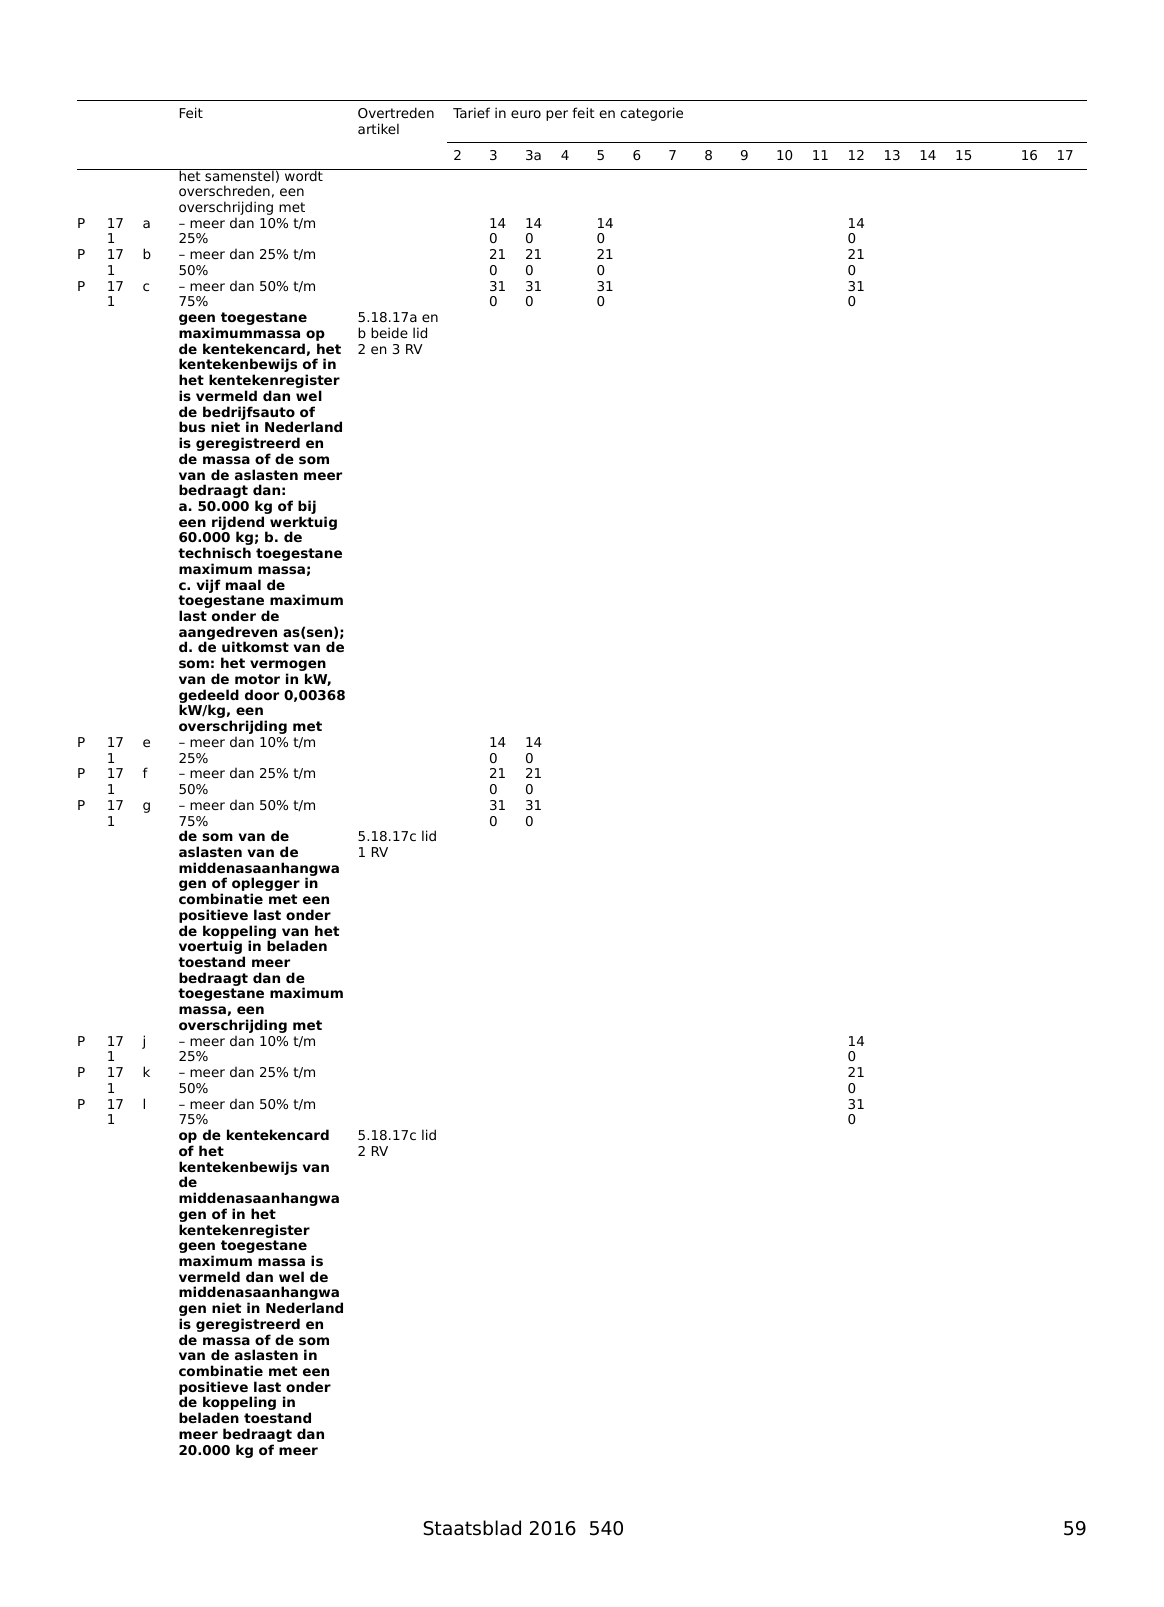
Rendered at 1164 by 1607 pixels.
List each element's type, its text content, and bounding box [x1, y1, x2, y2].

table_cell [913, 1065, 949, 1096]
table_cell [734, 1065, 770, 1096]
table_cell 171 [101, 766, 136, 798]
table_cell [1015, 829, 1051, 1033]
table_cell [555, 829, 591, 1033]
table_cell [447, 1034, 483, 1065]
table_cell [770, 170, 806, 216]
table_cell [877, 1128, 913, 1458]
table_cell [1015, 1128, 1051, 1458]
table_cell [662, 1128, 698, 1458]
table_cell [770, 798, 806, 829]
table_cell [698, 1034, 734, 1065]
table_cell [877, 279, 913, 310]
table_cell [1051, 1034, 1087, 1065]
table_cell [949, 1034, 1015, 1065]
table_cell j [136, 1034, 172, 1065]
table_cell [662, 1034, 698, 1065]
table_cell 210 [483, 247, 519, 278]
table_cell 210 [483, 766, 519, 798]
table_cell [734, 735, 770, 766]
table_cell [806, 170, 841, 216]
table_cell [447, 1096, 483, 1128]
table_cell [352, 216, 447, 247]
table_cell [877, 1096, 913, 1128]
table_cell P [77, 766, 101, 798]
table_cell 5.18.17c lid 2 RV [352, 1128, 447, 1458]
table_cell [877, 170, 913, 216]
table_cell [841, 798, 877, 829]
table_cell [77, 170, 101, 216]
table_cell 171 [101, 279, 136, 310]
table_cell e [136, 735, 172, 766]
table_cell [591, 829, 626, 1033]
table_cell l [136, 1096, 172, 1128]
table_cell [806, 216, 841, 247]
table_cell [913, 216, 949, 247]
table_cell 210 [841, 1065, 877, 1096]
table_cell [770, 1065, 806, 1096]
table_cell [591, 1034, 626, 1065]
table_cell [949, 247, 1015, 278]
table_cell – meer dan 25% t/m 50% [172, 766, 352, 798]
table_cell [483, 1065, 519, 1096]
table_cell b [136, 247, 172, 278]
table_cell [662, 216, 698, 247]
table_cell [806, 766, 841, 798]
table_cell 210 [519, 766, 555, 798]
table_cell 13 [877, 143, 913, 168]
table_cell [913, 247, 949, 278]
table_cell 171 [101, 1034, 136, 1065]
table_cell [949, 735, 1015, 766]
table_cell 16 [1015, 143, 1051, 168]
table_cell 310 [841, 1096, 877, 1128]
table_cell [591, 170, 626, 216]
table_cell [101, 829, 136, 1033]
table_cell 17 [1051, 143, 1087, 168]
table_cell [626, 170, 662, 216]
table_cell [447, 829, 483, 1033]
table_cell [1015, 735, 1051, 766]
table_cell [626, 310, 662, 735]
table_cell [1051, 1096, 1087, 1128]
table_cell [1051, 279, 1087, 310]
table_cell – meer dan 25% t/m 50% [172, 1065, 352, 1096]
table_cell [626, 279, 662, 310]
table_cell [352, 247, 447, 278]
table_cell [591, 1065, 626, 1096]
table_cell [662, 766, 698, 798]
table_cell [662, 310, 698, 735]
table_cell [806, 247, 841, 278]
table_cell 9 [734, 143, 770, 168]
table_cell [949, 829, 1015, 1033]
table_cell 12 [841, 143, 877, 168]
table_cell [626, 829, 662, 1033]
table_cell [734, 766, 770, 798]
table_cell P [77, 735, 101, 766]
table_cell [698, 279, 734, 310]
table_cell 3a [519, 143, 555, 168]
table_cell [770, 829, 806, 1033]
table_cell 310 [519, 798, 555, 829]
table_cell het samenstel) wordt overschreden, een overschrijding met [172, 170, 352, 216]
table_cell [591, 798, 626, 829]
table_cell [1015, 279, 1051, 310]
table_cell – meer dan 50% t/m 75% [172, 279, 352, 310]
table_cell [913, 170, 949, 216]
table_header [77, 101, 101, 142]
table_cell [698, 798, 734, 829]
table_cell P [77, 1096, 101, 1128]
table_cell [352, 1096, 447, 1128]
table_cell [447, 310, 483, 735]
table_cell [877, 216, 913, 247]
table_cell [841, 829, 877, 1033]
table_cell [77, 829, 101, 1033]
table_cell 210 [841, 247, 877, 278]
table_cell [698, 170, 734, 216]
table_cell [662, 829, 698, 1033]
table_cell [770, 310, 806, 735]
table_cell [483, 170, 519, 216]
table_cell [698, 247, 734, 278]
table_cell [662, 247, 698, 278]
table_cell [1015, 1034, 1051, 1065]
table_cell [1051, 1128, 1087, 1458]
table_cell 171 [101, 735, 136, 766]
table_cell [877, 735, 913, 766]
table_cell 5 [591, 143, 626, 168]
table_cell 171 [101, 798, 136, 829]
table_cell [698, 1128, 734, 1458]
table_cell [913, 829, 949, 1033]
table_cell [913, 310, 949, 735]
table_cell [770, 216, 806, 247]
table_cell [1051, 766, 1087, 798]
table_cell 210 [519, 247, 555, 278]
table_cell [101, 310, 136, 735]
table_cell [626, 766, 662, 798]
table_cell [949, 310, 1015, 735]
table_cell [806, 310, 841, 735]
table_cell – meer dan 50% t/m 75% [172, 798, 352, 829]
table_header [136, 101, 172, 142]
table_cell P [77, 247, 101, 278]
table_cell [352, 735, 447, 766]
table_cell [1051, 170, 1087, 216]
table_cell [555, 247, 591, 278]
table_cell [698, 829, 734, 1033]
table_cell [949, 1096, 1015, 1128]
table_cell [1015, 170, 1051, 216]
table_cell [519, 1096, 555, 1128]
table_cell 171 [101, 216, 136, 247]
table_cell [662, 1065, 698, 1096]
table_cell [734, 1034, 770, 1065]
table_cell [913, 1096, 949, 1128]
table_cell [1051, 735, 1087, 766]
table_cell [626, 216, 662, 247]
table_cell [949, 766, 1015, 798]
table_cell [806, 1034, 841, 1065]
table_cell [591, 766, 626, 798]
table_cell [555, 1128, 591, 1458]
table_cell [447, 279, 483, 310]
table_cell [77, 1128, 101, 1458]
table_cell [626, 1096, 662, 1128]
table_cell 171 [101, 1065, 136, 1096]
table_cell [519, 1128, 555, 1458]
table_cell c [136, 279, 172, 310]
table_cell [877, 1065, 913, 1096]
table_cell 3 [483, 143, 519, 168]
table_cell de som van de aslasten van de middenasaanhangwagen of oplegger in combinatie met een positieve last onder de koppeling van het voertuig in beladen toestand meer bedraagt dan de toegestane maximum massa, een overschrijding met [172, 829, 352, 1033]
table_cell [483, 1034, 519, 1065]
table_cell 4 [555, 143, 591, 168]
table_cell P [77, 798, 101, 829]
table_cell [626, 1034, 662, 1065]
table_cell [698, 310, 734, 735]
table_cell 310 [483, 279, 519, 310]
table_cell [877, 798, 913, 829]
table_cell [352, 1065, 447, 1096]
table_cell [626, 1128, 662, 1458]
table_cell 310 [841, 279, 877, 310]
table_cell [555, 1096, 591, 1128]
table_cell [77, 310, 101, 735]
table_cell [662, 798, 698, 829]
table_cell 171 [101, 1096, 136, 1128]
table_cell [483, 1096, 519, 1128]
table_cell [591, 1096, 626, 1128]
table_cell [1051, 310, 1087, 735]
table_cell [555, 766, 591, 798]
table_cell [447, 216, 483, 247]
table_cell 7 [662, 143, 698, 168]
table_cell [483, 1128, 519, 1458]
table_cell P [77, 216, 101, 247]
table_cell 210 [591, 247, 626, 278]
table_cell [1015, 247, 1051, 278]
table_cell k [136, 1065, 172, 1096]
table_cell [1015, 1065, 1051, 1096]
table_cell [172, 142, 352, 168]
table_cell [913, 279, 949, 310]
table_cell [136, 310, 172, 735]
table_cell [352, 1034, 447, 1065]
table_cell [949, 1065, 1015, 1096]
table_cell 5.18.17a en b beide lid 2 en 3 RV [352, 310, 447, 735]
table_cell [136, 1128, 172, 1458]
table_cell 6 [626, 143, 662, 168]
table_cell [447, 170, 483, 216]
table_cell [519, 829, 555, 1033]
table_cell P [77, 1065, 101, 1096]
table_cell a [136, 216, 172, 247]
table_cell [447, 766, 483, 798]
table_header [101, 101, 136, 142]
table_cell [101, 142, 136, 168]
table_cell [1015, 310, 1051, 735]
table_cell [555, 798, 591, 829]
table_cell [1051, 1065, 1087, 1096]
table_cell [949, 216, 1015, 247]
table_cell [734, 310, 770, 735]
table_cell [519, 170, 555, 216]
table_cell [1051, 798, 1087, 829]
table_cell [1015, 766, 1051, 798]
table_header Feit [172, 101, 352, 142]
table_cell [913, 1128, 949, 1458]
table_cell – meer dan 25% t/m 50% [172, 247, 352, 278]
table_cell [698, 766, 734, 798]
table_cell [841, 735, 877, 766]
table_cell [77, 142, 101, 168]
table_cell [949, 798, 1015, 829]
table_cell [698, 1096, 734, 1128]
table_cell [626, 247, 662, 278]
table_cell – meer dan 10% t/m 25% [172, 1034, 352, 1065]
table_cell 8 [698, 143, 734, 168]
table_cell [734, 170, 770, 216]
table_cell [806, 829, 841, 1033]
table_cell [806, 1128, 841, 1458]
table_cell [734, 829, 770, 1033]
table_cell [352, 170, 447, 216]
table_cell [770, 1096, 806, 1128]
table_cell [806, 1096, 841, 1128]
table_cell [662, 735, 698, 766]
table_cell [734, 1128, 770, 1458]
table_cell P [77, 1034, 101, 1065]
table_cell [1015, 1096, 1051, 1128]
table_cell [447, 247, 483, 278]
table_cell geen toegestane maximummassa op de kentekencard, het kentekenbewijs of in het kentekenregister is vermeld dan wel de bedrijfsauto of bus niet in Nederland is geregistreerd en de massa of de som van de aslasten meer bedraagt dan: a. 50.000 kg of bij een rijdend werktuig 60.000 kg; b. de technisch toegestane maximum massa; c. vijf maal de toegestane maximum last onder de aangedreven as(sen); d. de uitkomst van de som: het vermogen van de motor in kW, gedeeld door 0,00368 kW/kg, een overschrijding met [172, 310, 352, 735]
table_cell [841, 170, 877, 216]
table_cell [101, 170, 136, 216]
table_cell [877, 247, 913, 278]
table_cell 2 [447, 143, 483, 168]
table_cell 171 [101, 247, 136, 278]
table_cell [734, 247, 770, 278]
table_cell [519, 1034, 555, 1065]
table_cell [877, 310, 913, 735]
table_cell 140 [483, 216, 519, 247]
table_cell 5.18.17c lid 1 RV [352, 829, 447, 1033]
table_cell 140 [841, 216, 877, 247]
table_cell [483, 829, 519, 1033]
table_cell [626, 1065, 662, 1096]
table_cell [913, 766, 949, 798]
table_cell [734, 279, 770, 310]
table_cell [1015, 798, 1051, 829]
table_cell [519, 1065, 555, 1096]
table_cell [734, 1096, 770, 1128]
table_cell [136, 829, 172, 1033]
table_cell [626, 735, 662, 766]
table_cell [913, 1034, 949, 1065]
table_cell [555, 1034, 591, 1065]
table_cell [101, 1128, 136, 1458]
table_cell 310 [591, 279, 626, 310]
table_cell [555, 310, 591, 735]
table_cell [555, 735, 591, 766]
table_cell f [136, 766, 172, 798]
table_cell [136, 170, 172, 216]
table_cell [770, 247, 806, 278]
table_cell [770, 735, 806, 766]
table_cell [841, 766, 877, 798]
table_cell [555, 216, 591, 247]
table_cell [591, 310, 626, 735]
table_cell [770, 1128, 806, 1458]
table_cell [877, 766, 913, 798]
table_cell [626, 798, 662, 829]
table_cell [806, 1065, 841, 1096]
table_cell 11 [806, 143, 841, 168]
table_cell [1051, 829, 1087, 1033]
table_cell 310 [519, 279, 555, 310]
table_header Overtreden artikel [352, 101, 447, 142]
table_cell [877, 829, 913, 1033]
table_cell [841, 310, 877, 735]
table_cell [1051, 247, 1087, 278]
table_cell [1051, 216, 1087, 247]
table_cell [841, 1128, 877, 1458]
table_cell – meer dan 10% t/m 25% [172, 216, 352, 247]
table_cell [698, 1065, 734, 1096]
table_cell – meer dan 10% t/m 25% [172, 735, 352, 766]
table_cell op de kentekencard of het kentekenbewijs van de middenasaanhangwagen of in het kentekenregister geen toegestane maximum massa is vermeld dan wel de middenasaanhangwagen niet in Nederland is geregistreerd en de massa of de som van de aslasten in combinatie met een positieve last onder de koppeling in beladen toestand meer bedraagt dan 20.000 kg of meer [172, 1128, 352, 1458]
table_cell [877, 1034, 913, 1065]
table_cell [770, 279, 806, 310]
table_cell P [77, 279, 101, 310]
table_cell 15 [949, 143, 1015, 168]
table_cell [447, 1128, 483, 1458]
table_cell [949, 170, 1015, 216]
table_cell [352, 766, 447, 798]
table_cell [913, 735, 949, 766]
table_cell [913, 798, 949, 829]
table_cell [806, 798, 841, 829]
table_cell [136, 142, 172, 168]
table_cell [352, 798, 447, 829]
table_cell [591, 1128, 626, 1458]
table_cell [483, 310, 519, 735]
table_cell 310 [483, 798, 519, 829]
table_cell [734, 216, 770, 247]
table_cell [806, 735, 841, 766]
table_cell [770, 766, 806, 798]
table_cell [352, 279, 447, 310]
table_cell 10 [770, 143, 806, 168]
table_cell 14 [913, 143, 949, 168]
table_cell [447, 798, 483, 829]
table_cell [698, 216, 734, 247]
table_cell [555, 279, 591, 310]
table_cell 140 [519, 216, 555, 247]
table_cell 140 [519, 735, 555, 766]
table_cell [806, 279, 841, 310]
table_cell [662, 279, 698, 310]
table_cell g [136, 798, 172, 829]
table_cell [770, 1034, 806, 1065]
table_cell [1015, 216, 1051, 247]
table_cell [519, 310, 555, 735]
table_cell [555, 170, 591, 216]
table_cell [949, 1128, 1015, 1458]
table_cell 140 [483, 735, 519, 766]
table_cell 140 [591, 216, 626, 247]
table_cell 140 [841, 1034, 877, 1065]
table_cell [662, 170, 698, 216]
table_cell [447, 1065, 483, 1096]
table_cell [734, 798, 770, 829]
table_cell – meer dan 50% t/m 75% [172, 1096, 352, 1128]
table_cell [555, 1065, 591, 1096]
table_header Tarief in euro per feit en categorie [447, 101, 1087, 142]
table_cell [662, 1096, 698, 1128]
table_cell [352, 142, 447, 168]
table_cell [949, 279, 1015, 310]
table_cell [447, 735, 483, 766]
table_cell [591, 735, 626, 766]
table_cell [698, 735, 734, 766]
